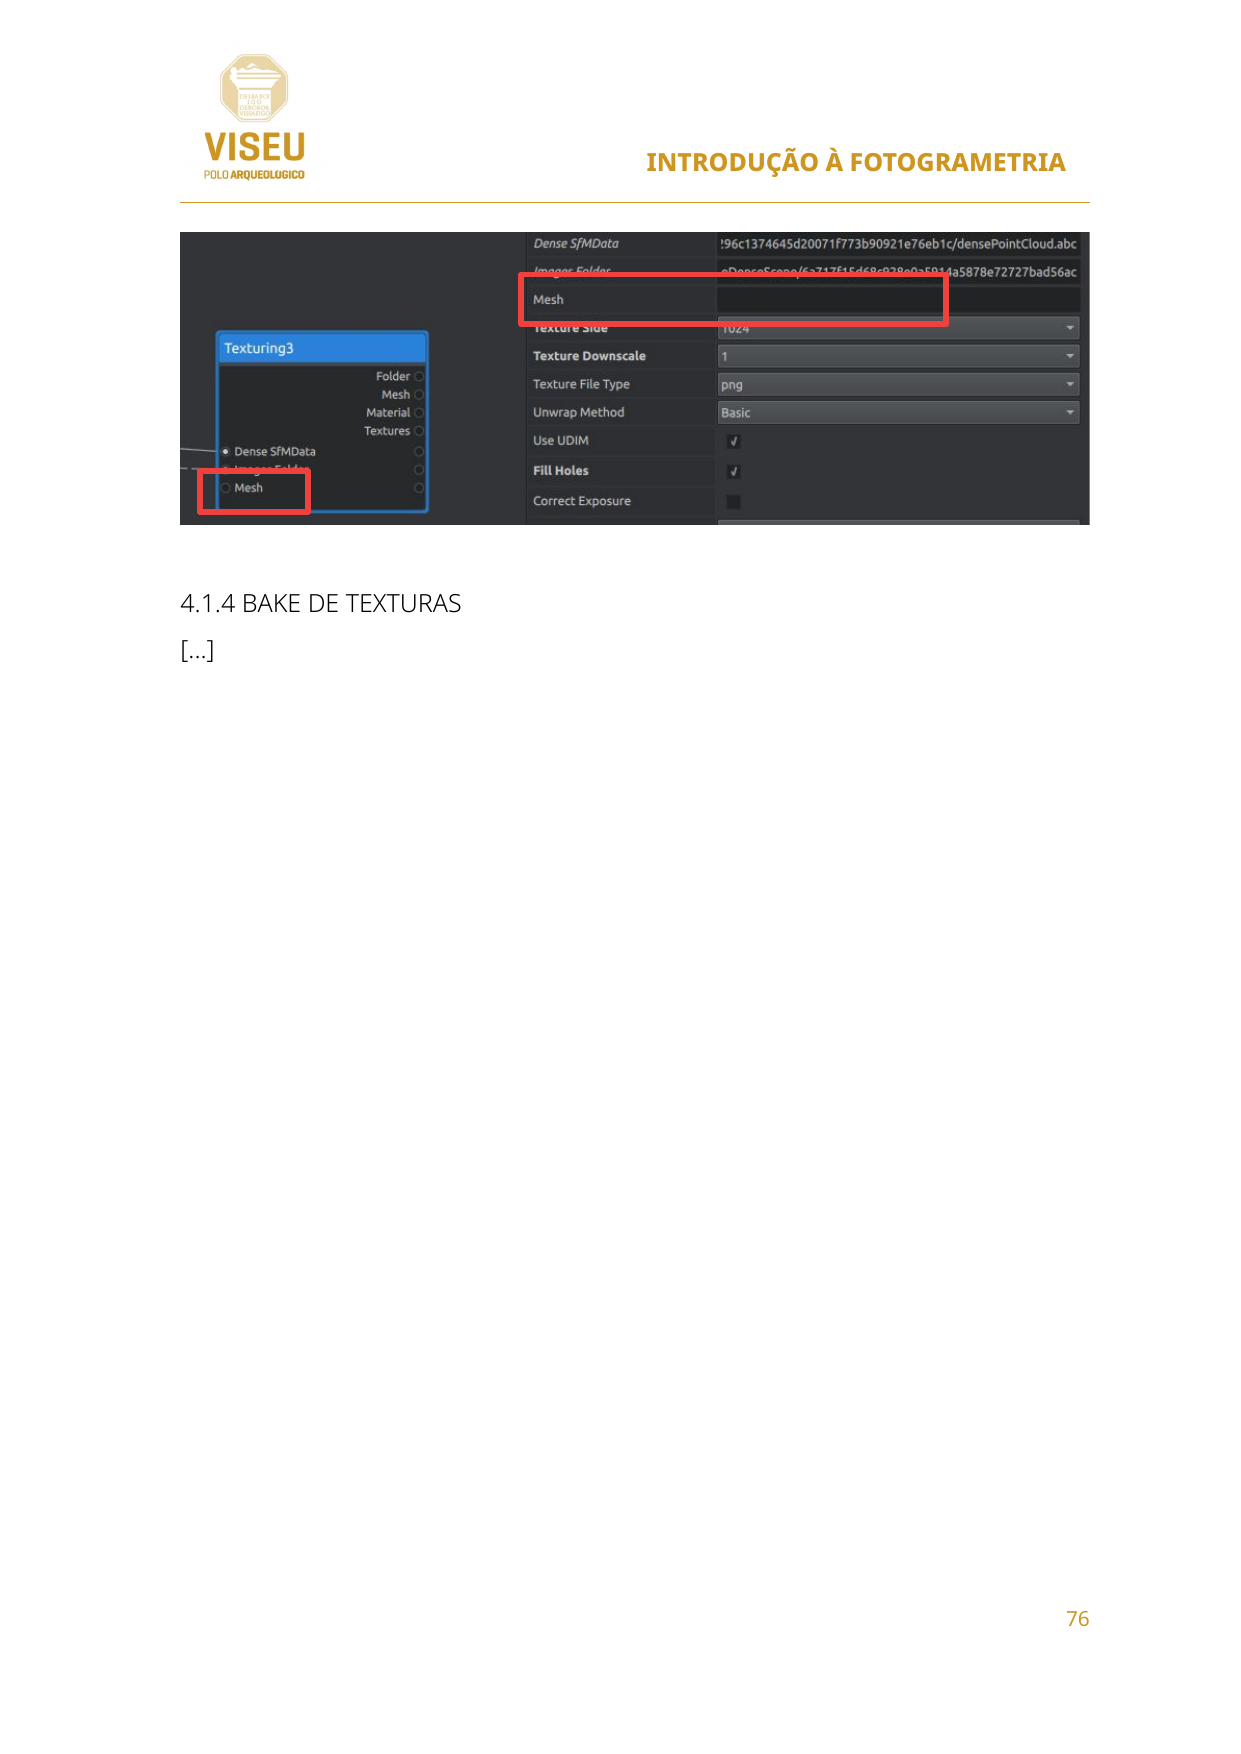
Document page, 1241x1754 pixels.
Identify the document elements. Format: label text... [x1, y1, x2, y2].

subtitle 4.1.4 Bake de texturas [180, 585, 1090, 619]
text [...] [180, 632, 1090, 666]
picture [180, 232, 1090, 525]
